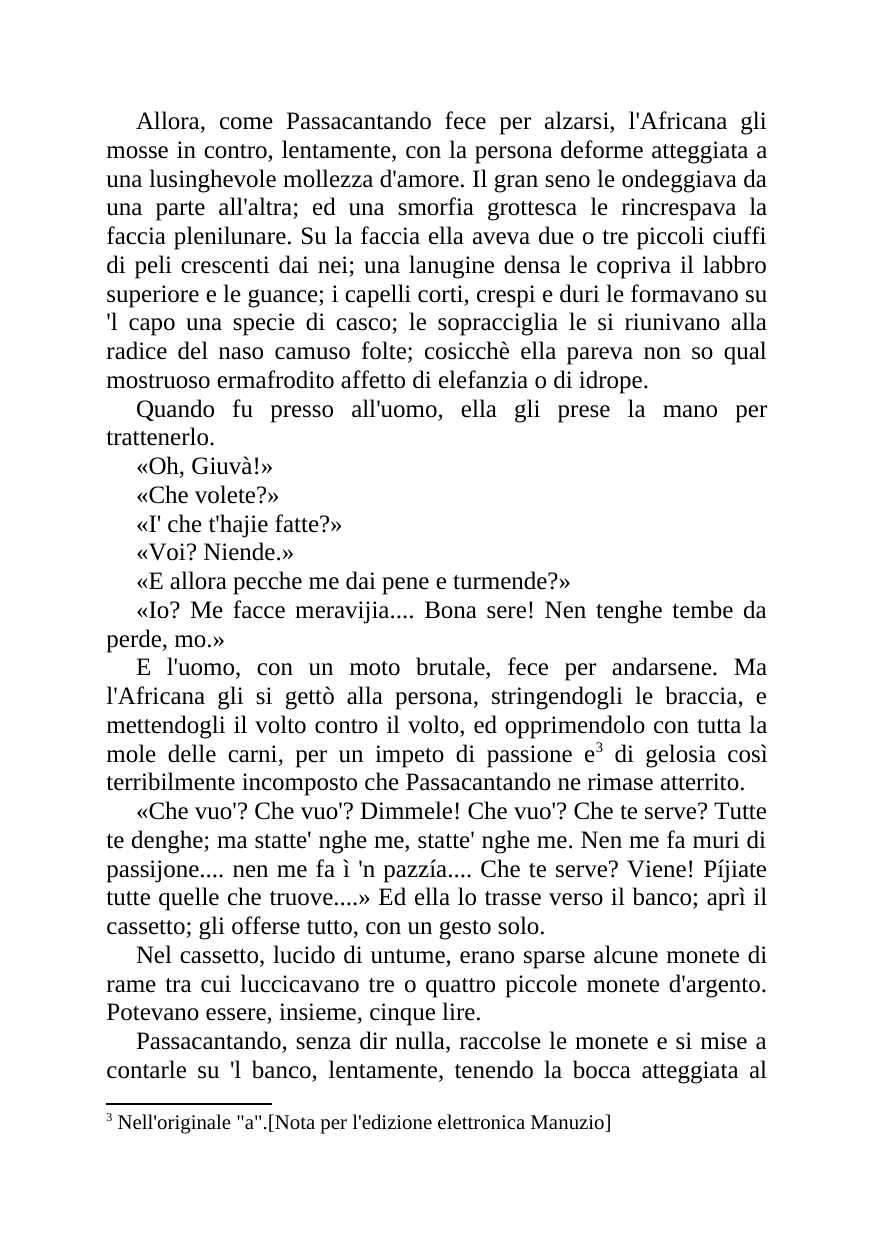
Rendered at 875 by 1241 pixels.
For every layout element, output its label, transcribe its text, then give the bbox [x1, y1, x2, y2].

text «Voi? Niende.» [106, 537, 768, 566]
text «Che volete?» [106, 480, 768, 509]
text «I' che t'hajie fatte?» [106, 509, 768, 537]
text Passacantando, senza dir nulla, raccolse le monete e si mise a contarle su 'l banco, lentamente, tenendo la bocca atteggiata al [106, 1026, 768, 1084]
text Nel cassetto, lucido di untume, erano sparse alcune monete di rame tra cui luccicavano tre o quattro piccole monete d'argento. Potevano essere, insieme, cinque lire. [106, 940, 768, 1026]
text Allora, come Passacantando fece per alzarsi, l'Africana gli mosse in contro, lentamente, con la persona deforme atteggiata a una lusinghevole mollezza d'amore. Il gran seno le ondeggiava da una parte all'altra; ed una smorfia grottesca le rincrespava la faccia plenilunare. Su la faccia ella aveva due o tre piccoli ciuffi di peli crescenti dai nei; una lanugine densa le copriva il labbro superiore e le guance; i capelli corti, crespi e duri le formavano su 'l capo una specie di casco; le sopracciglia le si riunivano alla radice del naso camuso folte; cosicchè ella pareva non so qual mostruoso ermafrodito affetto di elefanzia o di idrope. [106, 106, 768, 394]
text «E allora pecche me dai pene e turmende?» [106, 566, 768, 595]
text «Io? Me facce meravijia.... Bona sere! Nen tenghe tembe da perde, mo.» [106, 595, 768, 652]
text Quando fu presso all'uomo, ella gli prese la mano per trattenerlo. [106, 394, 768, 451]
text «Oh, Giuvà!» [106, 451, 768, 480]
text E l'uomo, con un moto brutale, fece per andarsene. Ma l'Africana gli si gettò alla persona, stringendogli le braccia, e mettendogli il volto contro il volto, ed opprimendolo con tutta la mole delle carni, per un impeto di passione e di gelosia così terribilmente incomposto che Passacantando ne rimase atterrito. [106, 652, 768, 796]
text Nell'originale "a".[Nota per l'edizione elettronica Manuzio] [106, 1110, 768, 1134]
text «Che vuo'? Che vuo'? Dimmele! Che vuo'? Che te serve? Tutte te denghe; ma statte' nghe me, statte' nghe me. Nen me fa muri di passijone.... nen me fa ì 'n pazzía.... Che te serve? Viene! Píjiate tutte quelle che truove....» Ed ella lo trasse verso il banco; aprì il cassetto; gli offerse tutto, con un gesto solo. [106, 796, 768, 940]
